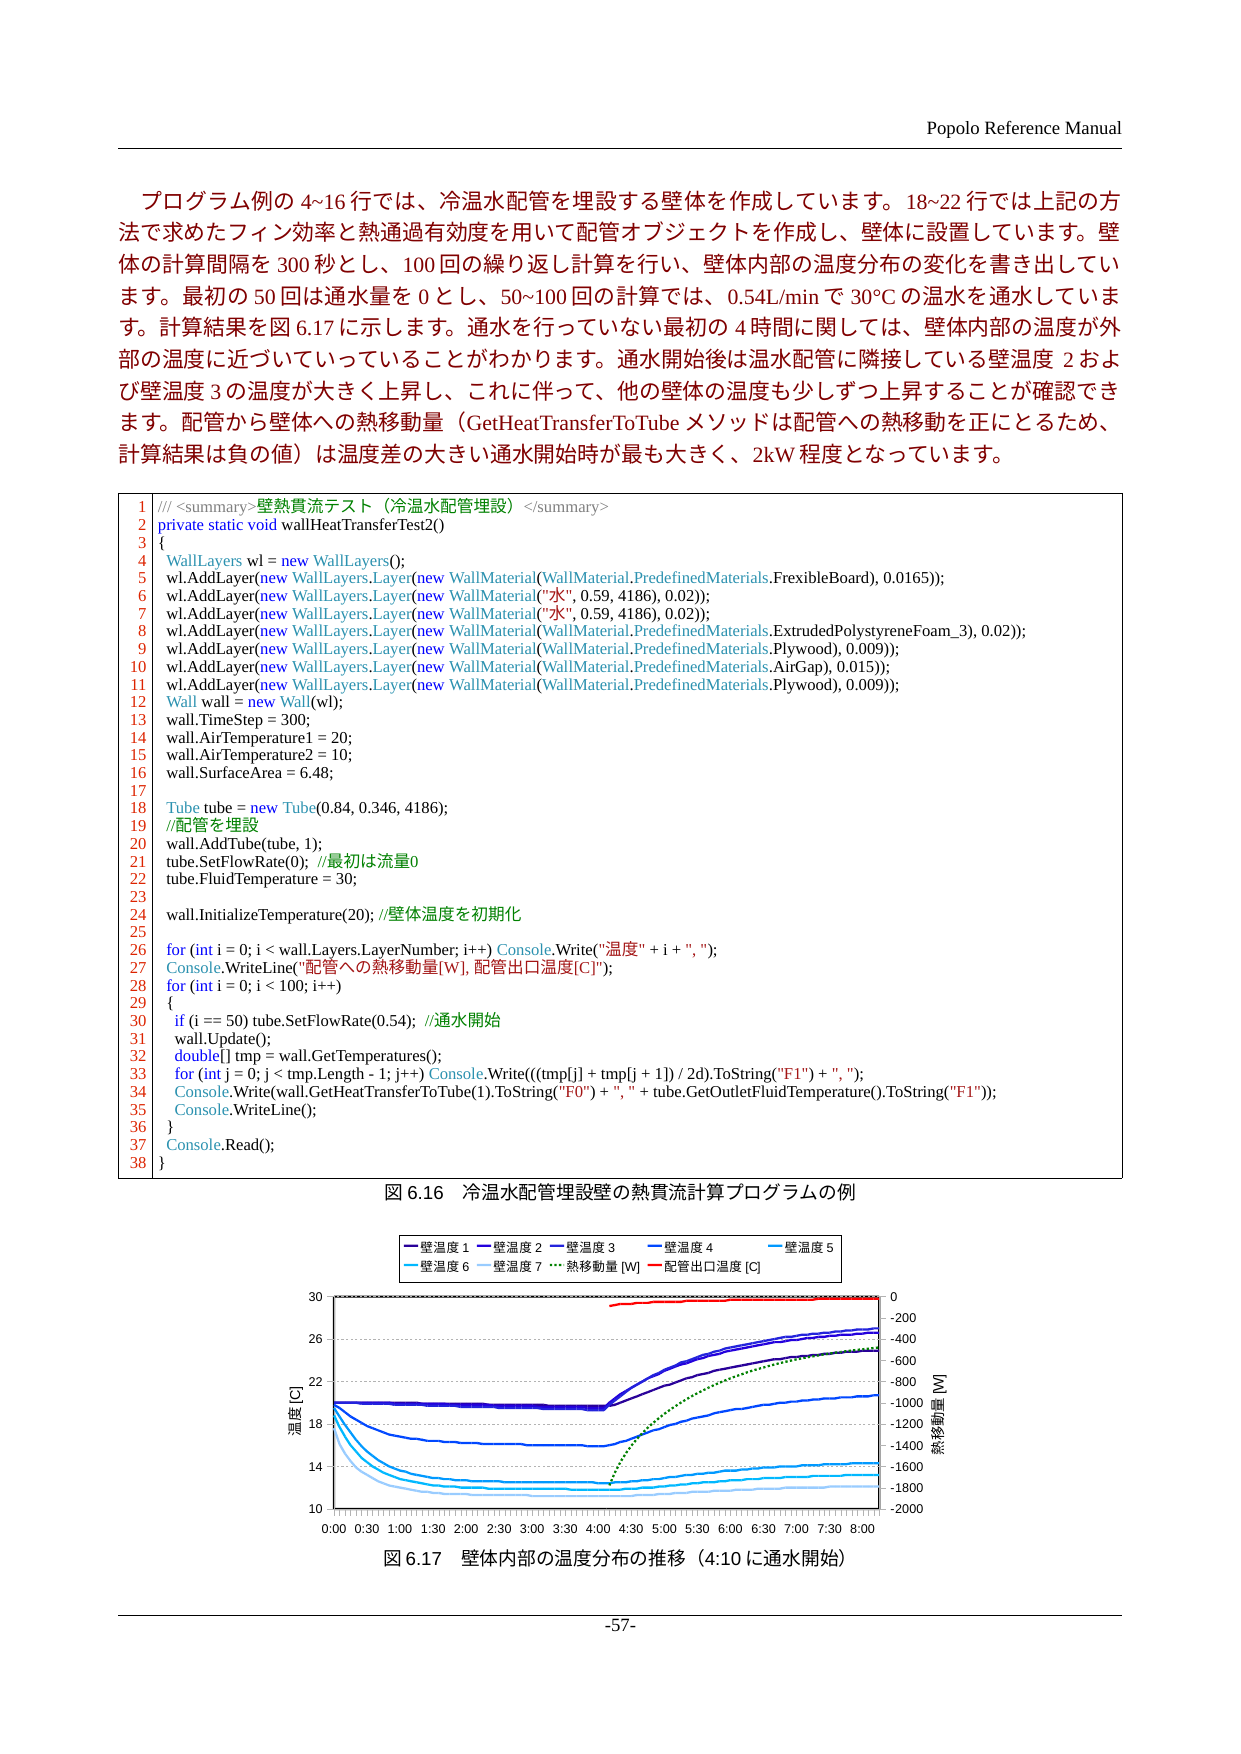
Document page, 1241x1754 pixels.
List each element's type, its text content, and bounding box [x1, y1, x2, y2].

text 図6.17 壁体内部の温度分布の推移（4:10に通水開始） [118, 1229, 1122, 1570]
text プログラム例の4~16行では、冷温水配管を埋設する壁体を作成しています。18~22行では上記の方法で求めたフィン効率と熱通過有効度を用いて配管オブジェクトを作成し、壁体に設置しています。壁体の計算間隔を300秒とし、100回の繰り返し計算を行い、壁体内部の温度分布の変化を書き出しています。最初の50回は通水量を0とし、50~100回の計算では、0.54L/minで30°Cの温水を通水しています。計算結果を図6.17に示します。通水を行っていない最初の4時間に関しては、壁体内部の温度が外部の温度に近づいていっていることがわかります。通水開始後は温水配管に隣接している壁温度2および壁温度3の温度が大きく上昇し、これに伴って、他の壁体の温度も少しずつ上昇することが確認できます。配管から壁体への熱移動量（GetHeatTransferToTubeメソッドは配管への熱移動を正にとるため、計算結果は負の値）は温度差の大きい通水開始時が最も大きく、2kW程度となっています。 [118, 184, 1122, 469]
table_header /// <summary>壁熱貫流テスト（冷温水配管埋設）</summary> private static void wallHeatTransferTest2() { WallLayers wl = new WallLayers(); wl.AddLayer(new WallLayers.Layer(new WallMaterial(WallMaterial.PredefinedMaterials.FrexibleBoard), 0.0165)); wl.AddLayer(new WallLayers.Layer(new WallMaterial("水", 0.59, 4186), 0.02)); wl.AddLayer(new WallLayers.Layer(new WallMaterial("水", 0.59, 4186), 0.02)); wl.AddLayer(new WallLayers.Layer(new WallMaterial(WallMaterial.PredefinedMaterials.ExtrudedPolystyreneFoam_3), 0.02)); wl.AddLayer(new WallLayers.Layer(new WallMaterial(WallMaterial.PredefinedMaterials.Plywood), 0.009)); wl.AddLayer(new WallLayers.Layer(new WallMaterial(WallMaterial.PredefinedMaterials.AirGap), 0.015)); wl.AddLayer(new WallLayers.Layer(new WallMaterial(WallMaterial.PredefinedMaterials.Plywood), 0.009)); Wall wall = new Wall(wl); wall.TimeStep = 300; wall.AirTemperature1 = 20; wall.AirTemperature2 = 10; wall.SurfaceArea = 6.48; Tube tube = new Tube(0.84, 0.346, 4186); //配管を埋設 wall.AddTube(tube, 1); tube.SetFlowRate(0); //最初は流量0 tube.FluidTemperature = 30; wall.InitializeTemperature(20); //壁体温度を初期化 for (int i = 0; i < wall.Layers.LayerNumber; i++) Console.Write("温度" + i + ", "); Console.WriteLine("配管への熱移動量[W], 配管出口温度[C]"); for (int i = 0; i < 100; i++) { if (i == 50) tube.SetFlowRate(0.54); //通水開始 wall.Update(); double[] tmp = wall.GetTemperatures(); for (int j = 0; j < tmp.Length - 1; j++) Console.Write(((tmp[j] + tmp[j + 1]) / 2d).ToString("F1") + ", "); Console.Write(wall.GetHeatTransferToTube(1).ToString("F0") + ", " + tube.GetOutletFluidTemperature().ToString("F1")); Console.WriteLine(); } Console.Read(); } [153, 494, 1122, 1177]
text 図6.16 冷温水配管埋設壁の熱貫流計算プログラムの例 [118, 1179, 1122, 1205]
table_header 1 2 3 4 5 6 7 8 9 10 11 12 13 14 15 16 17 18 19 20 21 22 23 24 25 26 27 28 29 30 31 32 33 34 35 36 37 38 [119, 494, 152, 1177]
